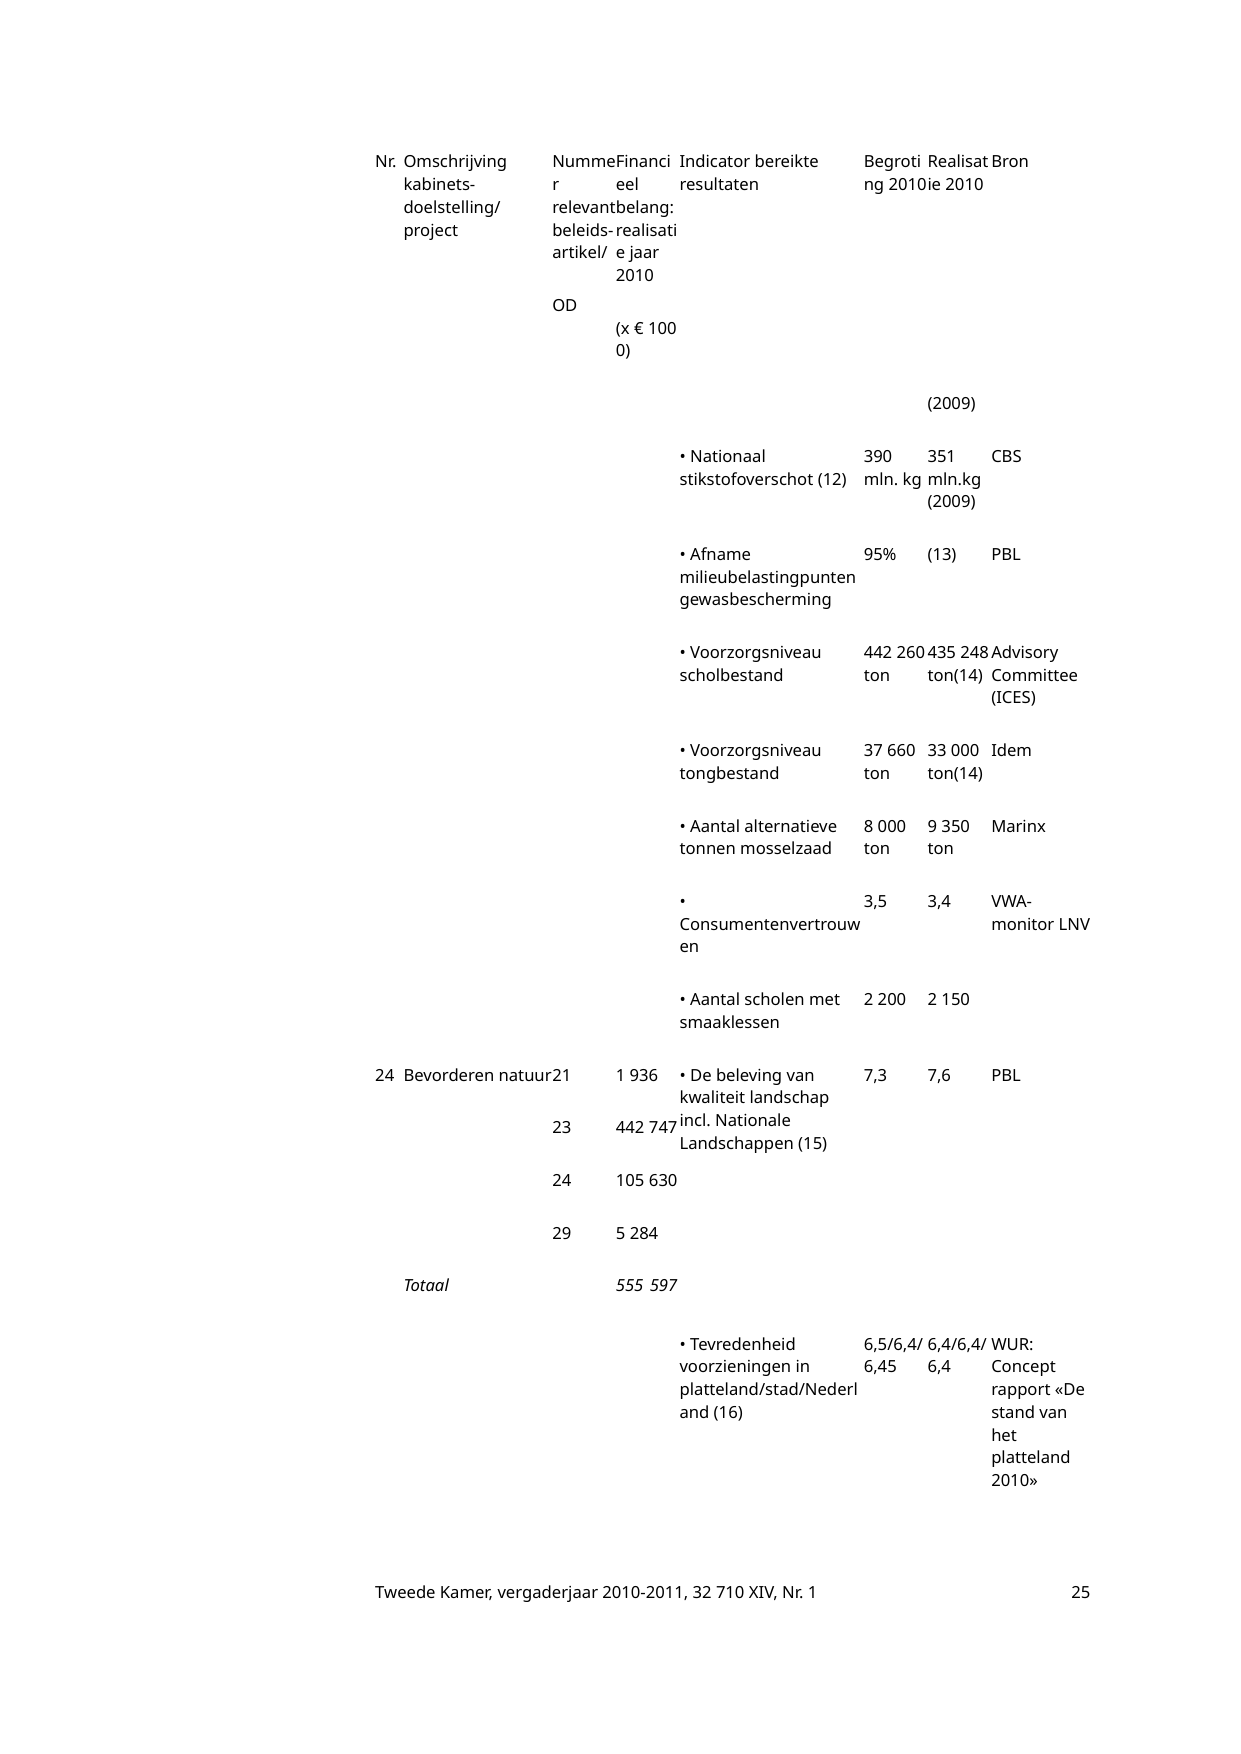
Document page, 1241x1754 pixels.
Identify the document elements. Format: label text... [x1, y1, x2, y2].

table_cell 351 mln.kg (2009) [927, 444, 991, 542]
table_header Nr. [375, 150, 403, 392]
table_cell • Afname milieubelastingpunten gewasbescherming [679, 543, 863, 641]
table_cell [616, 444, 679, 542]
table_cell [403, 890, 552, 988]
table_cell [552, 444, 616, 542]
table_cell PBL [991, 1063, 1090, 1332]
table_cell [552, 641, 616, 739]
table_cell • Consumentenvertrouwen [679, 890, 863, 988]
table_cell 37 660 ton [864, 739, 927, 814]
table_cell 21 23 24 29 [552, 1063, 616, 1274]
table_cell 6,4/6,4/6,4 [927, 1333, 991, 1521]
table_cell [616, 739, 679, 814]
table_header Nummer relevant beleids-artikel/ OD [552, 150, 616, 392]
table_cell 435 248 ton(14) [927, 641, 991, 739]
table_header Omschrijving kabinets- doelstelling/ project [403, 150, 552, 392]
table_cell WUR: Concept rapport «De stand van het platteland 2010» [991, 1333, 1090, 1521]
table_cell [616, 890, 679, 988]
table_cell [616, 1333, 679, 1521]
table_cell [991, 988, 1090, 1063]
table_cell (13) [927, 543, 991, 641]
table_cell [616, 988, 679, 1063]
table_cell [375, 392, 403, 444]
table_header Financieel belang: realisatie jaar 2010 (x € 1000) [616, 150, 679, 392]
table_cell 9 350 ton [927, 814, 991, 889]
table_cell 7,3 [864, 1063, 927, 1332]
table_cell [616, 392, 679, 444]
table_cell Marinx [991, 814, 1090, 889]
table_cell [552, 1274, 616, 1332]
table_cell [552, 1333, 616, 1521]
table_header Bron [991, 150, 1090, 392]
table_cell 3,4 [927, 890, 991, 988]
table_cell 3,5 [864, 890, 927, 988]
table_cell [403, 988, 552, 1063]
table_cell • Aantal alternatieve tonnen mosselzaad [679, 814, 863, 889]
table_cell [375, 641, 403, 739]
table_cell [616, 641, 679, 739]
table_cell [991, 392, 1090, 444]
table_cell • Voorzorgsniveau tongbestand [679, 739, 863, 814]
table_cell 95% [864, 543, 927, 641]
table_cell Totaal [403, 1274, 552, 1332]
table_cell [616, 543, 679, 641]
table_cell • Tevredenheid voorzieningen in platteland/stad/Nederland (16) [679, 1333, 863, 1521]
table_cell [375, 814, 403, 889]
table_cell Bevorderen natuur [403, 1063, 552, 1274]
table_cell 24 [375, 1063, 403, 1274]
table_cell [552, 543, 616, 641]
table_cell [552, 890, 616, 988]
table_cell • Aantal scholen met smaaklessen [679, 988, 863, 1063]
table_cell 7,6 [927, 1063, 991, 1332]
table_cell 442 260 ton [864, 641, 927, 739]
table_cell [552, 739, 616, 814]
table_cell • Voorzorgsniveau scholbestand [679, 641, 863, 739]
table_header Indicator bereikte resultaten [679, 150, 863, 392]
table_cell • De beleving van kwaliteit landschap incl. Nationale Landschappen (15) [679, 1063, 863, 1332]
table_cell [403, 444, 552, 542]
table_cell (2009) [927, 392, 991, 444]
table_header Begroting 2010 [864, 150, 927, 392]
table_cell 555 597 [616, 1274, 679, 1332]
table_cell 390 mln. kg [864, 444, 927, 542]
table_cell [375, 890, 403, 988]
table_cell [375, 543, 403, 641]
table_cell [403, 543, 552, 641]
table_cell 33 000 ton(14) [927, 739, 991, 814]
table_cell Idem [991, 739, 1090, 814]
table_cell Advisory Committee (ICES) [991, 641, 1090, 739]
table_cell [375, 739, 403, 814]
table_cell 1 936 442 747 105 630 5 284 [616, 1063, 679, 1274]
table_cell PBL [991, 543, 1090, 641]
table_cell [403, 814, 552, 889]
table_cell [552, 988, 616, 1063]
table_cell CBS [991, 444, 1090, 542]
table_cell • Nationaal stikstofoverschot (12) [679, 444, 863, 542]
table_cell [375, 444, 403, 542]
table_cell 2 200 [864, 988, 927, 1063]
table_cell 2 150 [927, 988, 991, 1063]
table_cell [552, 392, 616, 444]
table_cell [616, 814, 679, 889]
table_cell [552, 814, 616, 889]
table_cell [375, 1274, 403, 1332]
table_cell [403, 739, 552, 814]
table_cell [679, 392, 863, 444]
table_cell [864, 392, 927, 444]
table_cell [403, 641, 552, 739]
table_cell 8 000 ton [864, 814, 927, 889]
table_cell VWA-monitor LNV [991, 890, 1090, 988]
table_cell [403, 1333, 552, 1521]
table_header Realisatie 2010 [927, 150, 991, 392]
table_cell 6,5/6,4/6,45 [864, 1333, 927, 1521]
table_cell [375, 1333, 403, 1521]
table_cell [403, 392, 552, 444]
table_cell [375, 988, 403, 1063]
